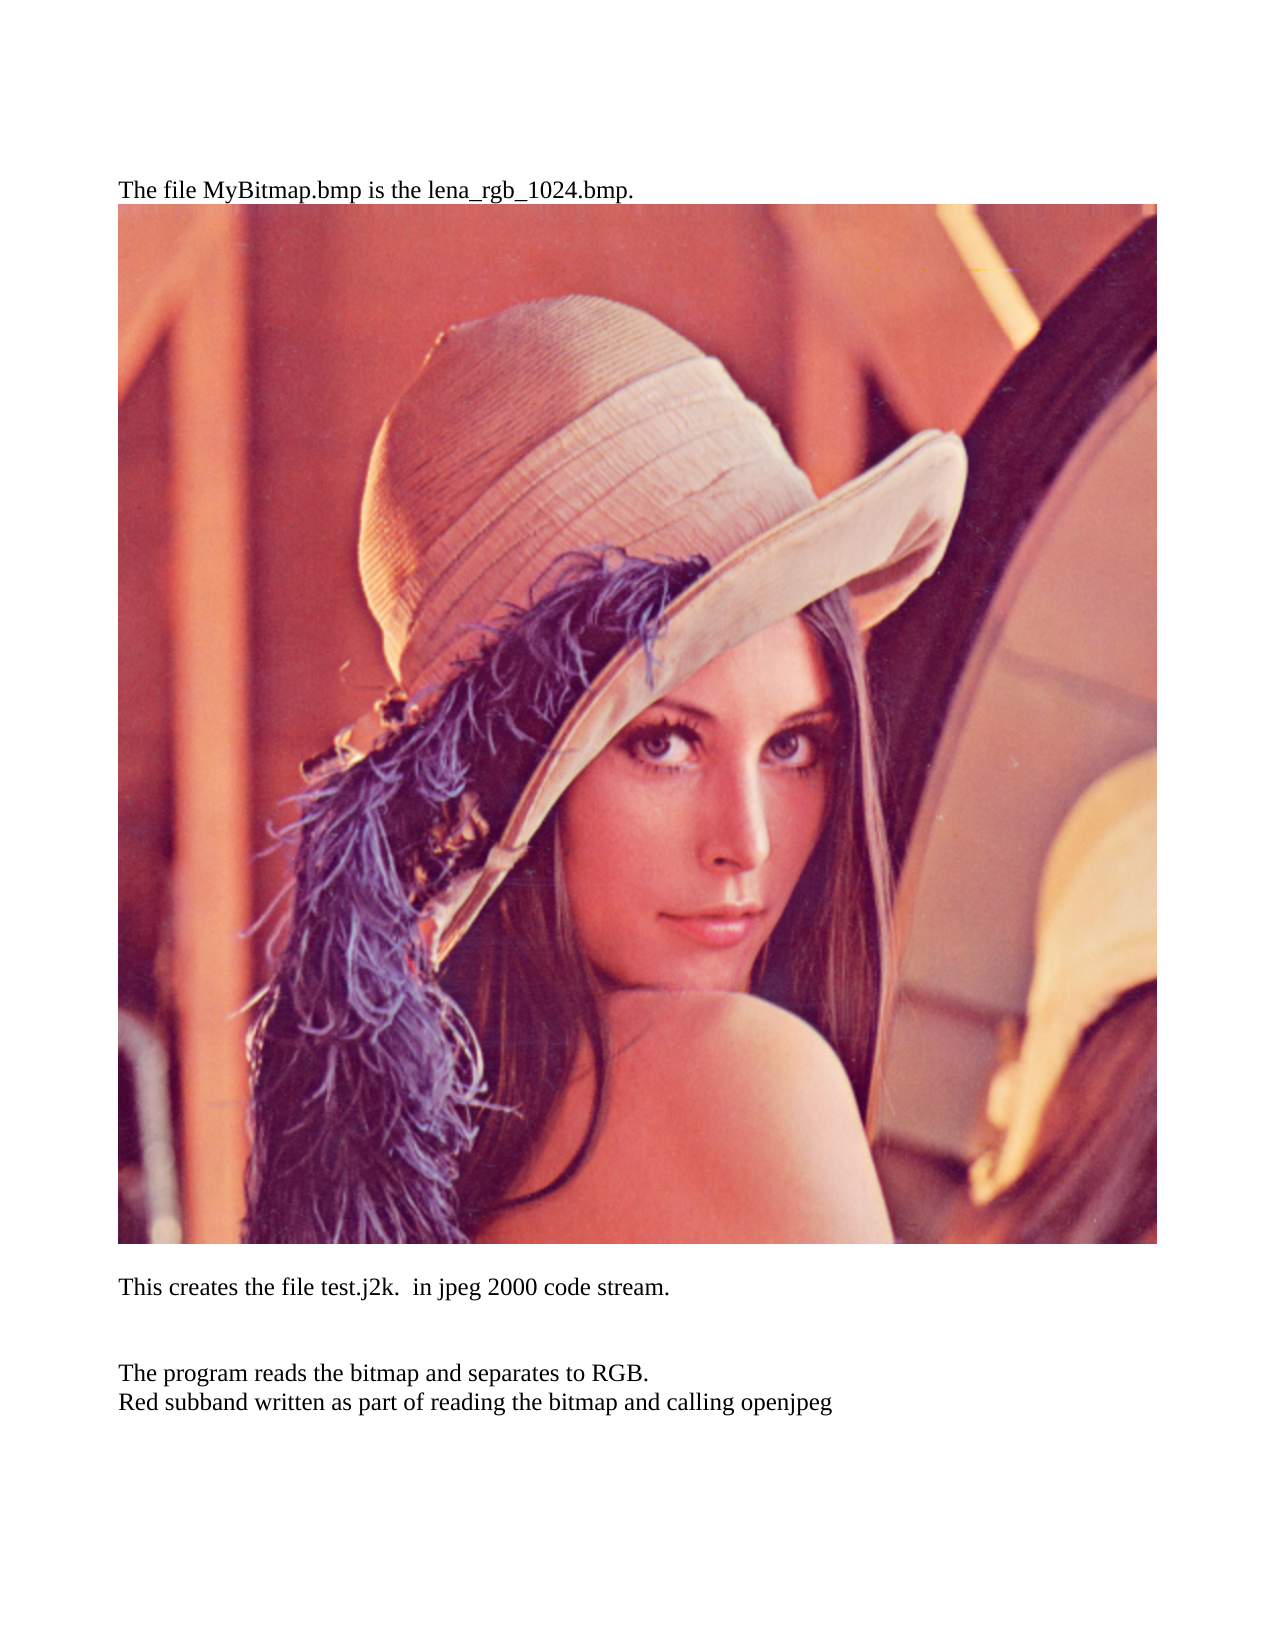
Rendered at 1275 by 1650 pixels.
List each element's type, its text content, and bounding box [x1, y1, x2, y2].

text [118, 118, 1157, 147]
text The file MyBitmap.bmp is the lena_rgb_1024.bmp. [118, 176, 1157, 204]
picture [118, 204, 1157, 1244]
text Red subband written as part of reading the bitmap and calling openjpeg [118, 1387, 1157, 1416]
text This creates the file test.j2k. in jpeg 2000 code stream. [118, 1244, 1157, 1301]
text The program reads the bitmap and separates to RGB. [118, 1358, 1157, 1387]
